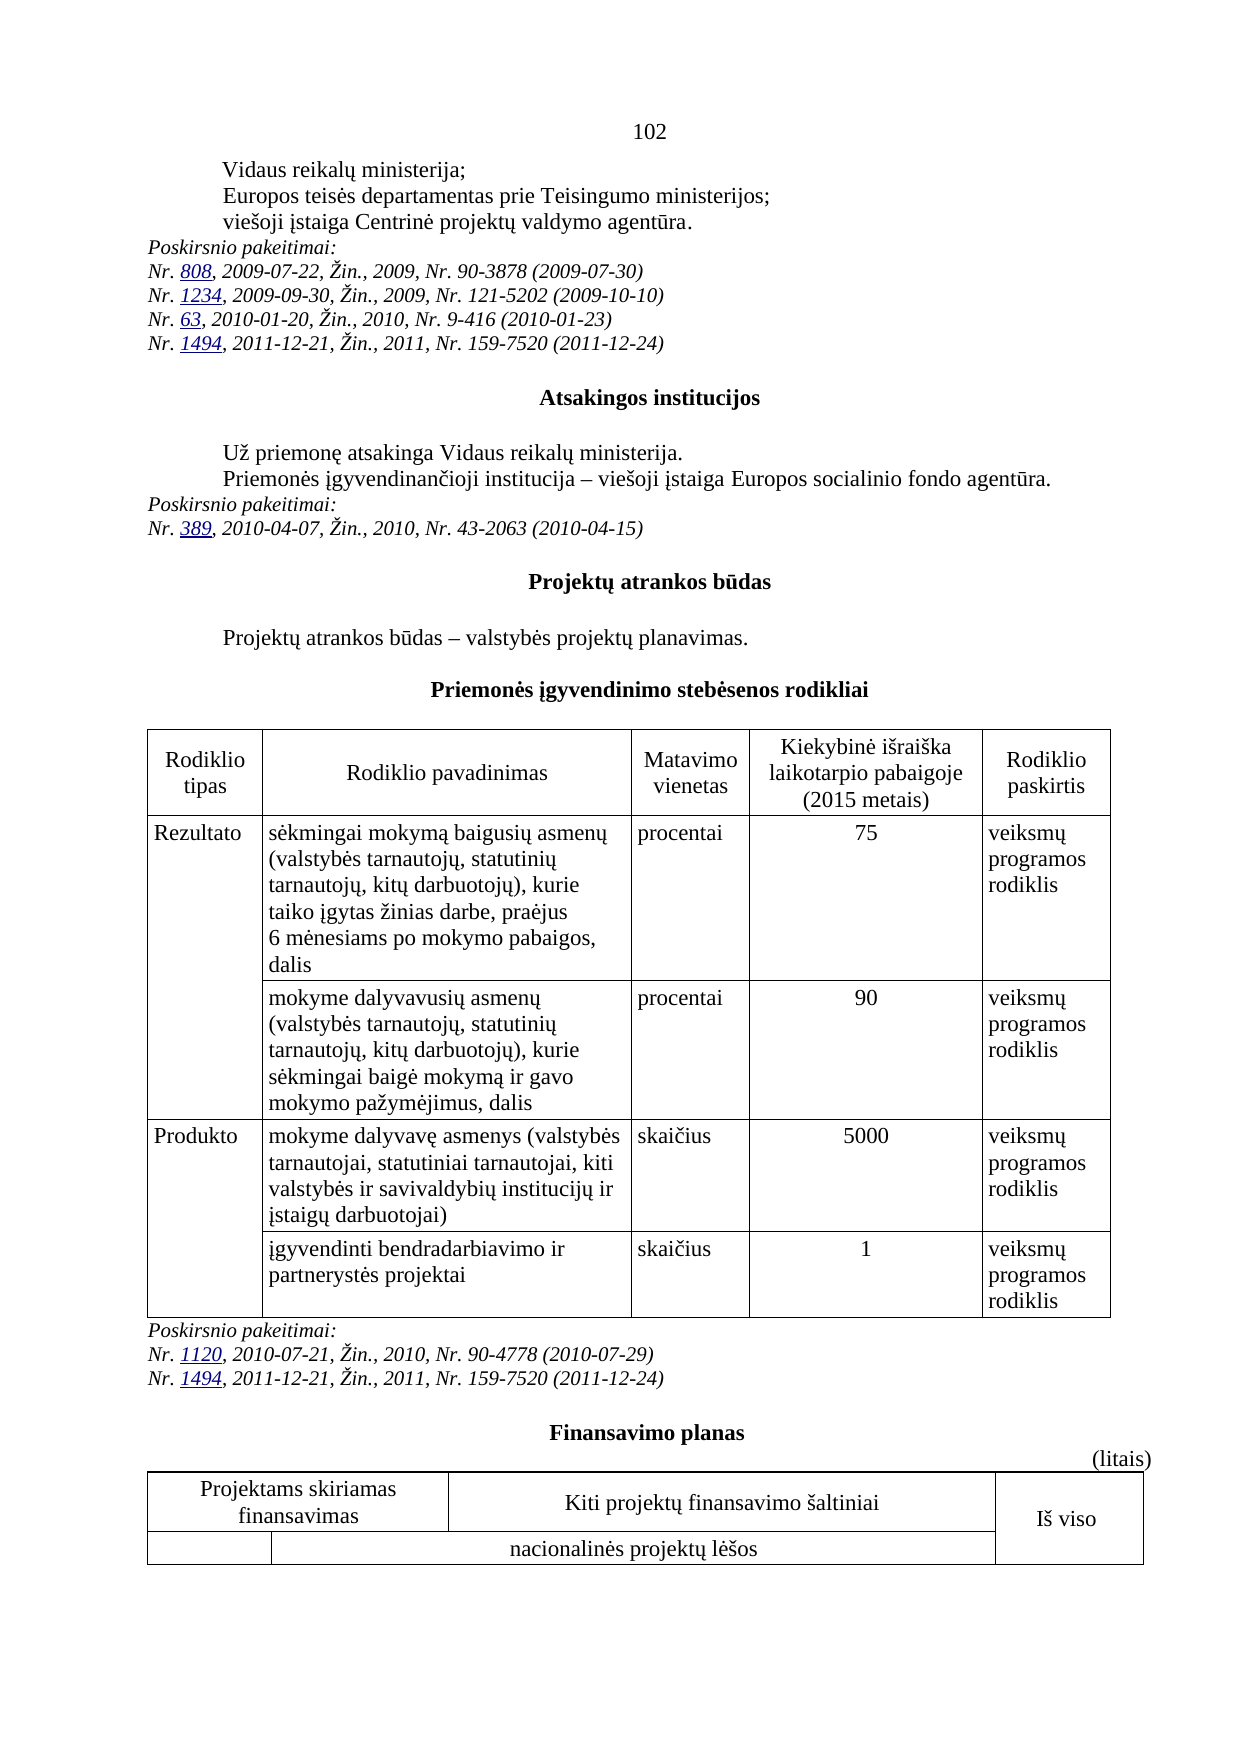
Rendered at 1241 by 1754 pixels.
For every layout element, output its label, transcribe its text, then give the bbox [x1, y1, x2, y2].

table_cell procentai [632, 981, 749, 1118]
table_cell procentai [632, 816, 749, 980]
table_header Kiti projektų finansavimo šaltiniai [449, 1473, 995, 1531]
text Nr. 389, 2010-04-07, Žin., 2010, Nr. 43-2063 (2010-04-15) [148, 516, 1152, 540]
text Už priemonę atsakinga Vidaus reikalų ministerija. [148, 439, 1152, 465]
table_header Iš viso [996, 1473, 1143, 1564]
table_cell 90 [750, 981, 982, 1118]
text Poskirsnio pakeitimai: [148, 492, 1152, 516]
text Atsakingos institucijos [148, 384, 1152, 410]
text Poskirsnio pakeitimai: [148, 235, 1152, 259]
table_header Rodiklio tipas [148, 730, 262, 815]
table_cell 75 [750, 816, 982, 980]
text Nr. 808, 2009-07-22, Žin., 2009, Nr. 90-3878 (2009-07-30) [148, 259, 1152, 283]
table_cell sėkmingai mokymą baigusių asmenų (valstybės tarnautojų, statutinių tarnautojų, kitų darbuotojų), kurie taiko įgytas žinias darbe, praėjus 6 mėnesiams po mokymo pabaigos, dalis [263, 816, 631, 980]
table_header Kiekybinė išraiška laikotarpio pabaigoje (2015 metais) [750, 730, 982, 815]
text Vidaus reikalų ministerija; [148, 156, 1152, 182]
text Projektų atrankos būdas – valstybės projektų planavimas. [148, 623, 1152, 650]
text Priemonės įgyvendinimo stebėsenos rodikliai [148, 676, 1152, 703]
table_cell nacionalinės projektų lėšos [272, 1532, 995, 1564]
table_cell veiksmų programos rodiklis [983, 981, 1110, 1118]
table_cell [148, 1532, 271, 1564]
table_header Rodiklio pavadinimas [263, 730, 631, 815]
text Projektų atrankos būdas [148, 568, 1152, 595]
text Nr. 1234, 2009-09-30, Žin., 2009, Nr. 121-5202 (2009-10-10) [148, 283, 1152, 307]
table_cell skaičius [632, 1232, 749, 1317]
table_cell 1 [750, 1232, 982, 1317]
text Priemonės įgyvendinančioji institucija – viešoji įstaiga Europos socialinio fondo agentūra. [148, 465, 1152, 492]
text viešoji įstaiga Centrinė projektų valdymo agentūra. [148, 208, 1152, 235]
text Nr. 1494, 2011-12-21, Žin., 2011, Nr. 159-7520 (2011-12-24) [148, 331, 1152, 355]
table_header Projektams skiriamas finansavimas [148, 1473, 448, 1531]
text Nr. 1494, 2011-12-21, Žin., 2011, Nr. 159-7520 (2011-12-24) [148, 1366, 1152, 1390]
table_cell mokyme dalyvavę asmenys (valstybės tarnautojai, statutiniai tarnautojai, kiti valstybės ir savivaldybių institucijų ir įstaigų darbuotojai) [263, 1120, 631, 1231]
text Europos teisės departamentas prie Teisingumo ministerijos; [148, 182, 1152, 208]
table_cell veiksmų programos rodiklis [983, 1232, 1110, 1317]
table_cell skaičius [632, 1120, 749, 1231]
table_cell veiksmų programos rodiklis [983, 816, 1110, 980]
table_cell Produkto [148, 1120, 262, 1317]
table_header Matavimo vienetas [632, 730, 749, 815]
text Nr. 63, 2010-01-20, Žin., 2010, Nr. 9-416 (2010-01-23) [148, 307, 1152, 331]
table_cell mokyme dalyvavusių asmenų (valstybės tarnautojų, statutinių tarnautojų, kitų darbuotojų), kurie sėkmingai baigė mokymą ir gavo mokymo pažymėjimus, dalis [263, 981, 631, 1118]
table_header Rodiklio paskirtis [983, 730, 1110, 815]
text Poskirsnio pakeitimai: [148, 1318, 1152, 1342]
text Finansavimo planas [148, 1419, 1152, 1445]
text (litais) [148, 1445, 1152, 1471]
table_cell 5000 [750, 1120, 982, 1231]
text Nr. 1120, 2010-07-21, Žin., 2010, Nr. 90-4778 (2010-07-29) [148, 1342, 1152, 1366]
table_cell įgyvendinti bendradarbiavimo ir partnerystės projektai [263, 1232, 631, 1317]
table_cell Rezultato [148, 816, 262, 1118]
table_cell veiksmų programos rodiklis [983, 1120, 1110, 1231]
